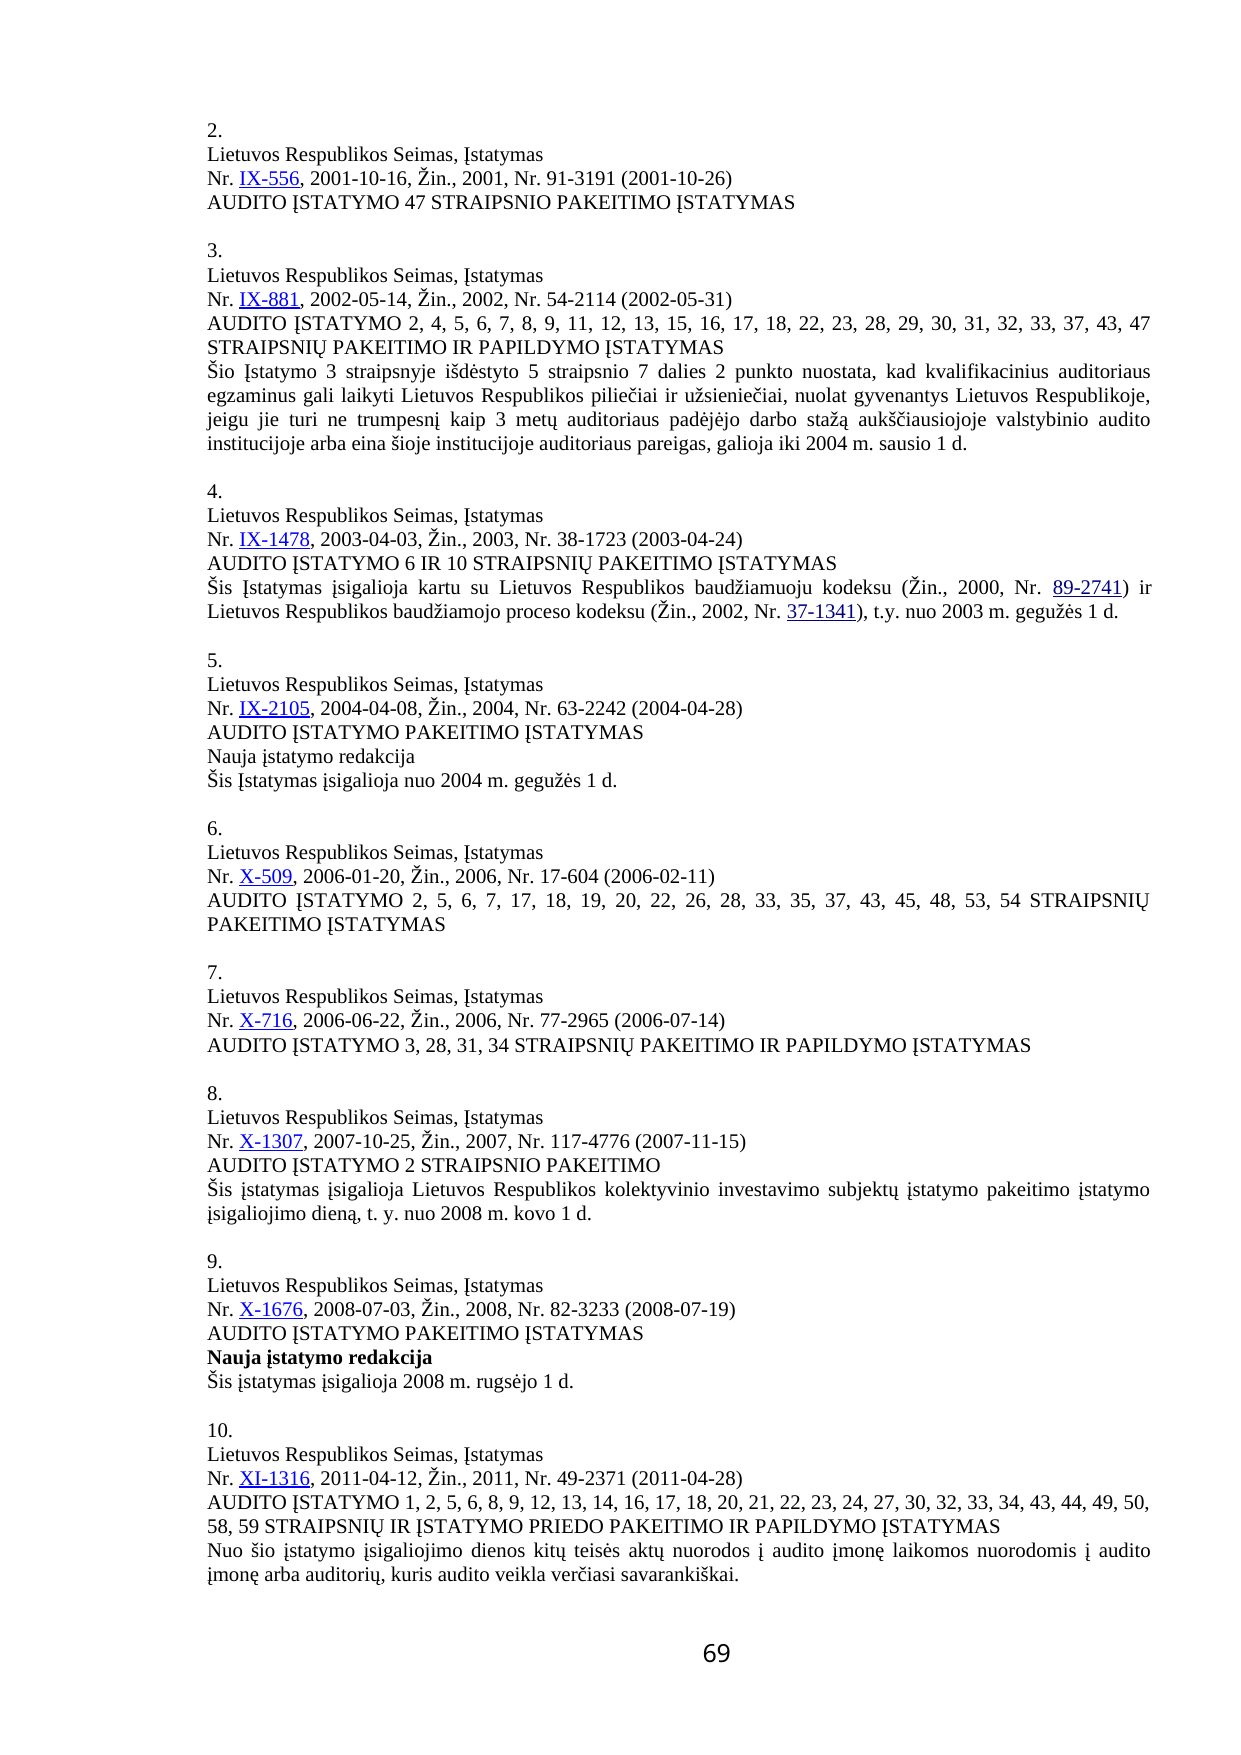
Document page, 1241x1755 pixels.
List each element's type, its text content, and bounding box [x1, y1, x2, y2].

text Nauja įstatymo redakcija [207, 1345, 1152, 1369]
text Lietuvos Respublikos Seimas, Įstatymas [207, 503, 1152, 527]
text AUDITO ĮSTATYMO PAKEITIMO ĮSTATYMAS [207, 720, 1152, 744]
text Šis Įstatymas įsigalioja kartu su Lietuvos Respublikos baudžiamuoju kodeksu (Žin., 2000, Nr. 89-2741) ir Lietuvos Respublikos baudžiamojo proceso kodeksu (Žin., 2002, Nr. 37-1341), t.y. nuo 2003 m. gegužės 1 d. [207, 575, 1152, 623]
text 5. [207, 647, 1152, 672]
text Šis įstatymas įsigalioja Lietuvos Respublikos kolektyvinio investavimo subjektų įstatymo pakeitimo įstatymo įsigaliojimo dieną, t. y. nuo 2008 m. kovo 1 d. [207, 1177, 1152, 1225]
text Nr. XI-1316, 2011-04-12, Žin., 2011, Nr. 49-2371 (2011-04-28) [207, 1466, 1152, 1490]
text Nr. IX-1478, 2003-04-03, Žin., 2003, Nr. 38-1723 (2003-04-24) [207, 527, 1152, 551]
text Lietuvos Respublikos Seimas, Įstatymas [207, 1442, 1152, 1466]
text Lietuvos Respublikos Seimas, Įstatymas [207, 1273, 1152, 1297]
text 3. [207, 238, 1152, 262]
text Nr. IX-2105, 2004-04-08, Žin., 2004, Nr. 63-2242 (2004-04-28) [207, 696, 1152, 720]
text Lietuvos Respublikos Seimas, Įstatymas [207, 984, 1152, 1008]
text Nr. X-1307, 2007-10-25, Žin., 2007, Nr. 117-4776 (2007-11-15) [207, 1129, 1152, 1153]
text Nr. X-1676, 2008-07-03, Žin., 2008, Nr. 82-3233 (2008-07-19) [207, 1297, 1152, 1321]
text 8. [207, 1081, 1152, 1105]
text Lietuvos Respublikos Seimas, Įstatymas [207, 840, 1152, 864]
text Šis įstatymas įsigalioja 2008 m. rugsėjo 1 d. [207, 1369, 1152, 1393]
text 9. [207, 1249, 1152, 1273]
text Lietuvos Respublikos Seimas, Įstatymas [207, 142, 1152, 166]
text Nr. X-716, 2006-06-22, Žin., 2006, Nr. 77-2965 (2006-07-14) [207, 1008, 1152, 1032]
text Nr. IX-556, 2001-10-16, Žin., 2001, Nr. 91-3191 (2001-10-26) [207, 166, 1152, 190]
text Nr. IX-881, 2002-05-14, Žin., 2002, Nr. 54-2114 (2002-05-31) [207, 287, 1152, 311]
text AUDITO ĮSTATYMO PAKEITIMO ĮSTATYMAS [207, 1321, 1152, 1345]
text Šio Įstatymo 3 straipsnyje išdėstyto 5 straipsnio 7 dalies 2 punkto nuostata, kad kvalifikacinius auditoriaus egzaminus gali laikyti Lietuvos Respublikos piliečiai ir užsieniečiai, nuolat gyvenantys Lietuvos Respublikoje, jeigu jie turi ne trumpesnį kaip 3 metų auditoriaus padėjėjo darbo stažą aukščiausiojoje valstybinio audito institucijoje arba eina šioje institucijoje auditoriaus pareigas, galioja iki 2004 m. sausio 1 d. [207, 359, 1152, 455]
text 4. [207, 479, 1152, 503]
text Lietuvos Respublikos Seimas, Įstatymas [207, 262, 1152, 287]
text Lietuvos Respublikos Seimas, Įstatymas [207, 672, 1152, 696]
text 6. [207, 816, 1152, 840]
text 10. [207, 1417, 1152, 1442]
text AUDITO ĮSTATYMO 2, 4, 5, 6, 7, 8, 9, 11, 12, 13, 15, 16, 17, 18, 22, 23, 28, 29, 30, 31, 32, 33, 37, 43, 47 STRAIPSNIŲ PAKEITIMO IR PAPILDYMO ĮSTATYMAS [207, 311, 1152, 359]
text Šis Įstatymas įsigalioja nuo 2004 m. gegužės 1 d. [207, 768, 1152, 792]
text AUDITO ĮSTATYMO 6 IR 10 STRAIPSNIŲ PAKEITIMO ĮSTATYMAS [207, 551, 1152, 575]
text AUDITO ĮSTATYMO 3, 28, 31, 34 STRAIPSNIŲ PAKEITIMO IR PAPILDYMO ĮSTATYMAS [207, 1032, 1152, 1057]
text 2. [207, 118, 1152, 142]
text Nuo šio įstatymo įsigaliojimo dienos kitų teisės aktų nuorodos į audito įmonę laikomos nuorodomis į audito įmonę arba auditorių, kuris audito veikla verčiasi savarankiškai. [207, 1538, 1152, 1586]
text 7. [207, 960, 1152, 984]
text AUDITO ĮSTATYMO 2, 5, 6, 7, 17, 18, 19, 20, 22, 26, 28, 33, 35, 37, 43, 45, 48, 53, 54 STRAIPSNIŲ PAKEITIMO ĮSTATYMAS [207, 888, 1152, 936]
text AUDITO ĮSTATYMO 47 STRAIPSNIO PAKEITIMO ĮSTATYMAS [207, 190, 1152, 214]
text Nr. X-509, 2006-01-20, Žin., 2006, Nr. 17-604 (2006-02-11) [207, 864, 1152, 888]
text AUDITO ĮSTATYMO 1, 2, 5, 6, 8, 9, 12, 13, 14, 16, 17, 18, 20, 21, 22, 23, 24, 27, 30, 32, 33, 34, 43, 44, 49, 50, 58, 59 STRAIPSNIŲ IR ĮSTATYMO PRIEDO PAKEITIMO IR PAPILDYMO ĮSTATYMAS [207, 1490, 1152, 1538]
text Nauja įstatymo redakcija [207, 744, 1152, 768]
text Lietuvos Respublikos Seimas, Įstatymas [207, 1105, 1152, 1129]
text AUDITO ĮSTATYMO 2 STRAIPSNIO PAKEITIMO [207, 1153, 1152, 1177]
